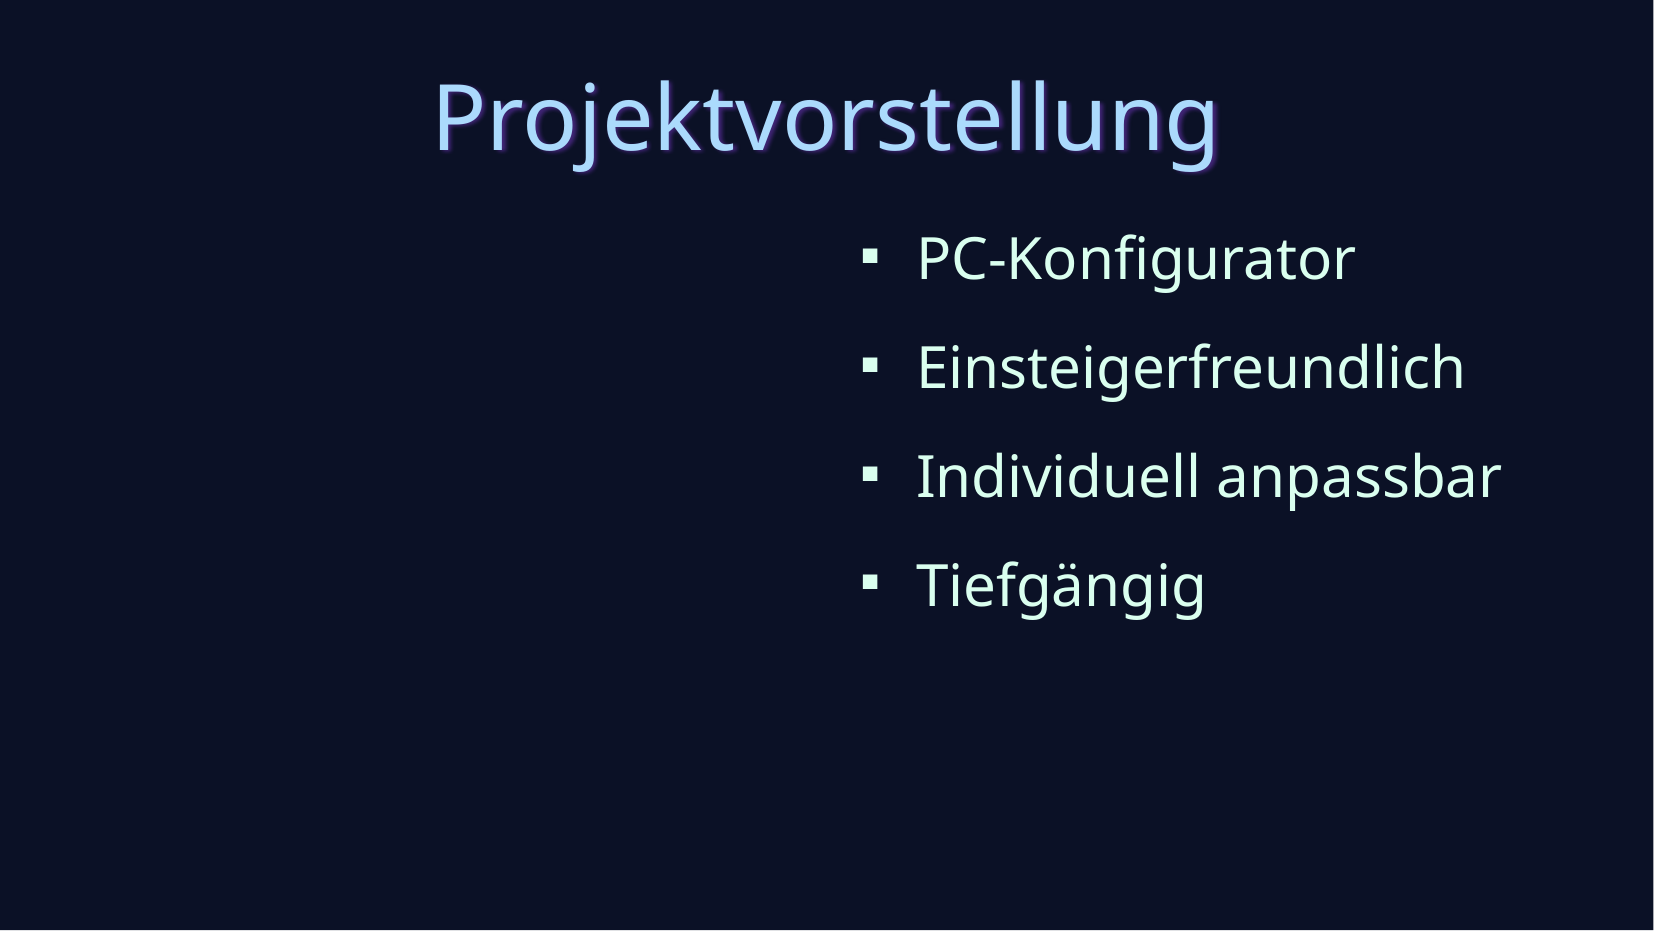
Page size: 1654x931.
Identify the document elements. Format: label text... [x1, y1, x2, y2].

list PC-Konfigurator Einsteigerfreundlich Individuell anpassbar Tiefgängig [845, 217, 1572, 758]
title Projektvorstellung [82, 37, 1571, 193]
